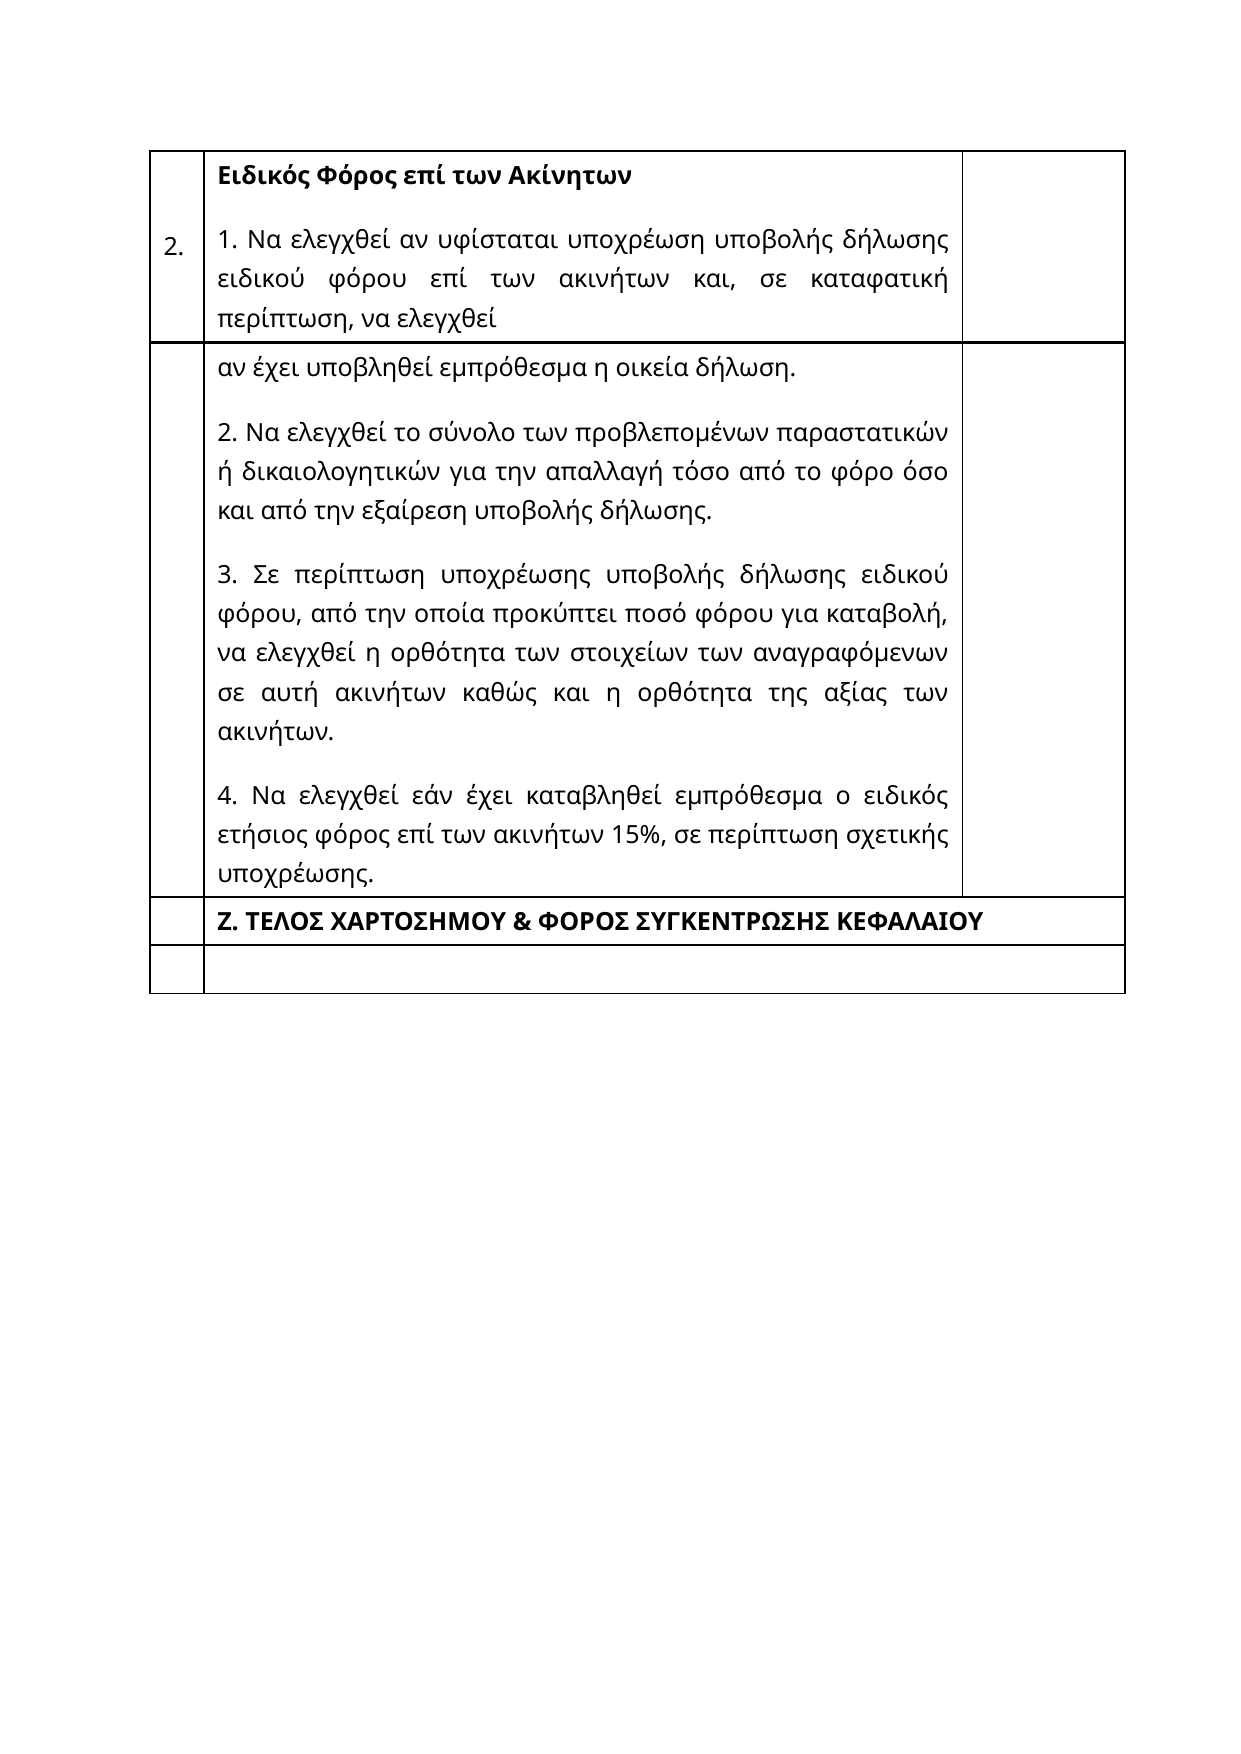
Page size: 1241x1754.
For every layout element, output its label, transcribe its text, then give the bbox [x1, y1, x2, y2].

table_cell Ειδικός Φόρος επί των Ακίνητων 1. Να ελεγχθεί αν υφίσταται υποχρέωση υποβολής δήλωσης ειδικού φόρου επί των ακινήτων και, σε καταφατική περίπτωση, να ελεγχθεί [205, 152, 962, 341]
table_header [151, 344, 203, 896]
table_header [963, 344, 1124, 896]
table_cell [151, 898, 203, 944]
table_cell [963, 152, 1124, 341]
table_cell Ζ. ΤΕΛΟΣ ΧΑΡΤΟΣΗΜΟΥ & ΦΟΡΟΣ ΣΥΓΚΕΝΤΡΩΣΗΣ ΚΕΦΑΛΑΙΟΥ [205, 898, 1124, 944]
table_cell 2. [151, 152, 203, 341]
table_cell [151, 946, 203, 992]
table_header αν έχει υποβληθεί εμπρόθεσμα η οικεία δήλωση. 2. Να ελεγχθεί το σύνολο των προβλεπομένων παραστατικών ή δικαιολογητικών για την απαλλαγή τόσο από το φόρο όσο και από την εξαίρεση υποβολής δήλωσης. 3. Σε περίπτωση υποχρέωσης υποβολής δήλωσης ειδικού φόρου, από την οποία προκύπτει ποσό φόρου για καταβολή, να ελεγχθεί η ορθότητα των στοιχείων των αναγραφόμενων σε αυτή ακινήτων καθώς και η ορθότητα της αξίας των ακινήτων. 4. Να ελεγχθεί εάν έχει καταβληθεί εμπρόθεσμα ο ειδικός ετήσιος φόρος επί των ακινήτων 15%, σε περίπτωση σχετικής υποχρέωσης. [205, 344, 962, 896]
table_cell [205, 946, 1124, 992]
